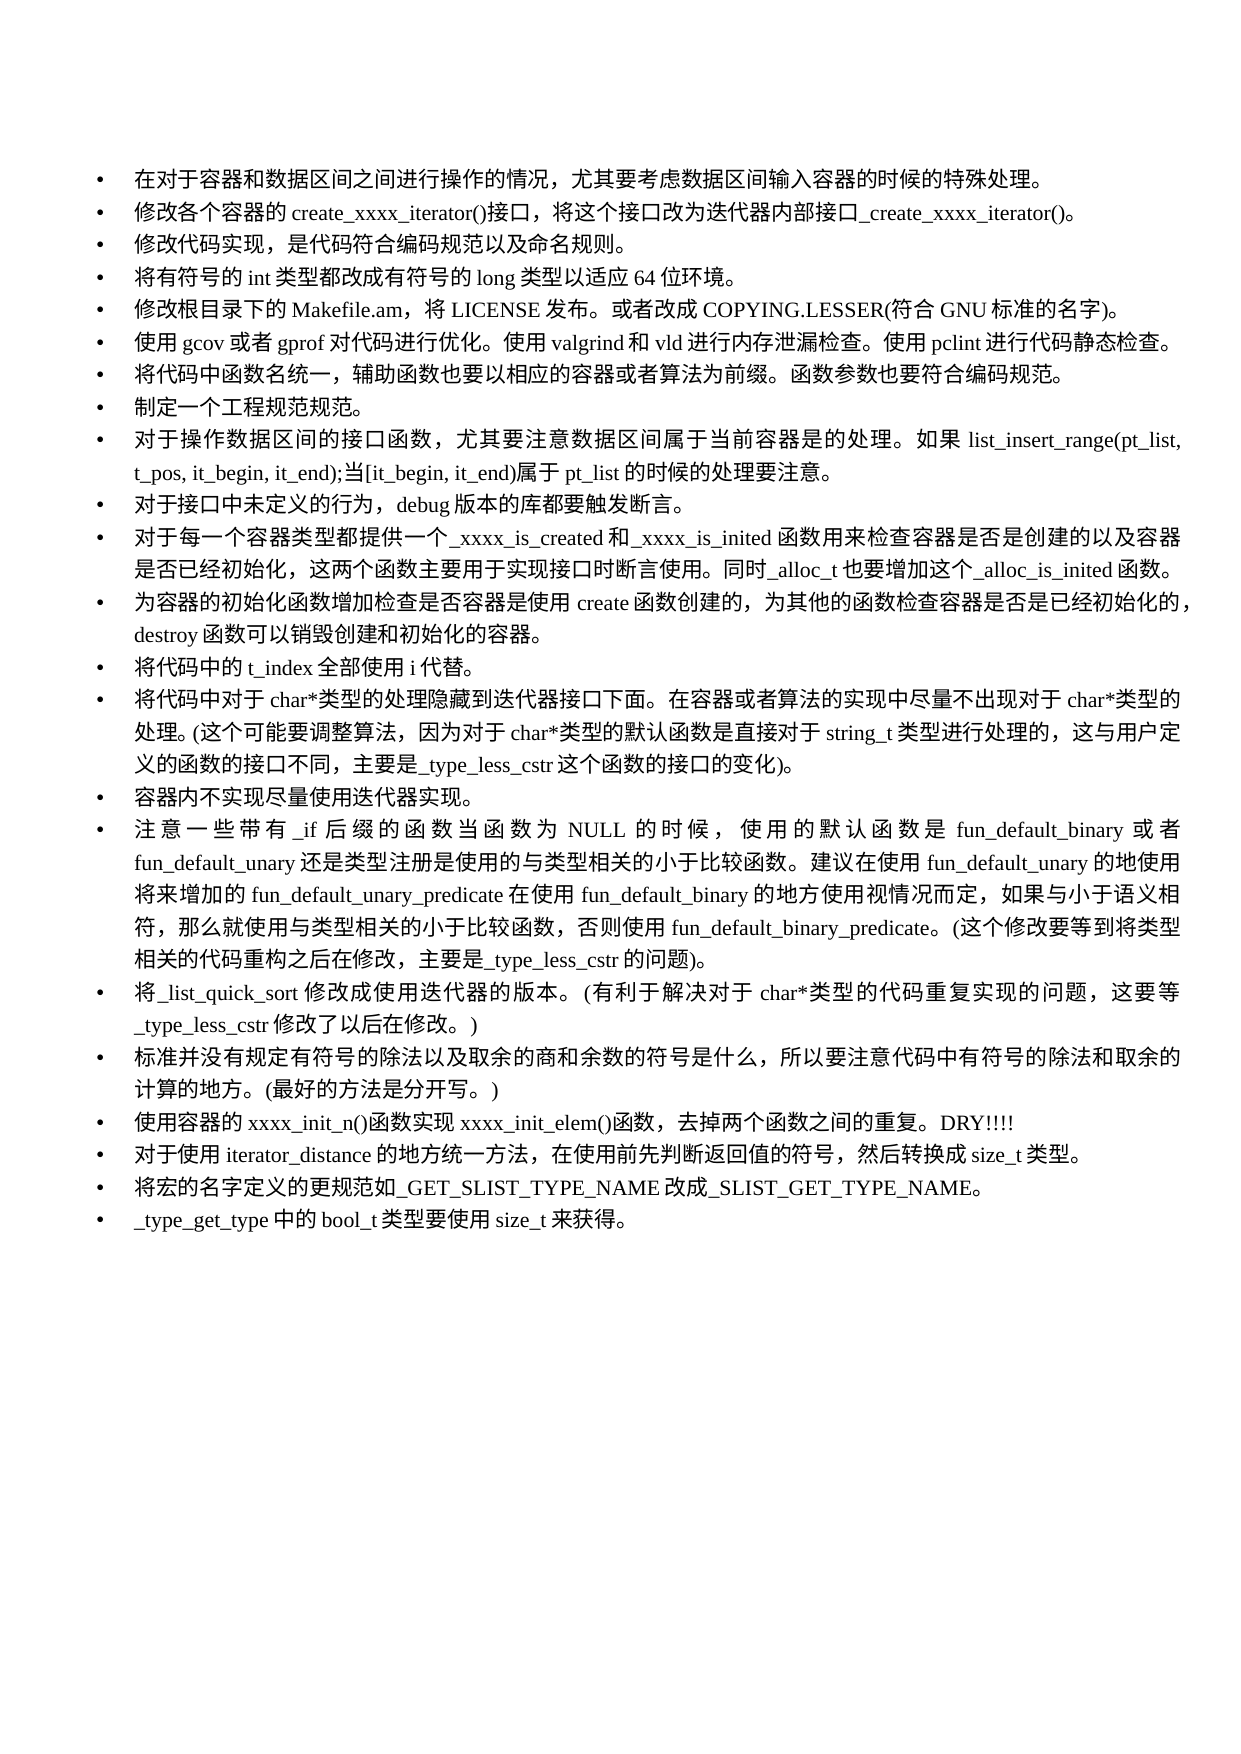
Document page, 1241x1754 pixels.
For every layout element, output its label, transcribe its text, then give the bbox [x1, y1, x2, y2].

list 修改根目录下的Makefile.am，将LICENSE发布。或者改成COPYING.LESSER(符合GNU标准的名字)。 [96, 292, 1181, 324]
list 修改各个容器的create_xxxx_iterator()接口，将这个接口改为迭代器内部接口_create_xxxx_iterator()。 [96, 194, 1181, 227]
list 注意一些带有_if后缀的函数当函数为NULL的时候，使用的默认函数是fun_default_binary或者fun_default_unary还是类型注册是使用的与类型相关的小于比较函数。建议在使用fun_default_unary的地使用将来增加的fun_default_unary_predicate在使用fun_default_binary的地方使用视情况而定，如果与小于语义相符，那么就使用与类型相关的小于比较函数，否则使用fun_default_binary_predicate。(这个修改要等到将类型相关的代码重构之后在修改，主要是_type_less_cstr的问题)。 [96, 812, 1181, 974]
list 容器内不实现尽量使用迭代器实现。 [96, 779, 1181, 812]
list 对于每一个容器类型都提供一个_xxxx_is_created和_xxxx_is_inited函数用来检查容器是否是创建的以及容器是否已经初始化，这两个函数主要用于实现接口时断言使用。同时_alloc_t也要增加这个_alloc_is_inited函数。 [96, 519, 1181, 584]
list 将_list_quick_sort修改成使用迭代器的版本。(有利于解决对于char*类型的代码重复实现的问题，这要等_type_less_cstr修改了以后在修改。) [96, 974, 1181, 1039]
list 将有符号的int类型都改成有符号的long类型以适应64位环境。 [96, 259, 1181, 292]
list 使用容器的xxxx_init_n()函数实现xxxx_init_elem()函数，去掉两个函数之间的重复。DRY!!!! [96, 1104, 1181, 1137]
list 制定一个工程规范规范。 [96, 389, 1181, 422]
list 对于操作数据区间的接口函数，尤其要注意数据区间属于当前容器是的处理。如果list_insert_range(pt_list, t_pos, it_begin, it_end);当[it_begin, it_end)属于pt_list的时候的处理要注意。 [96, 422, 1181, 487]
list 对于接口中未定义的行为，debug版本的库都要触发断言。 [96, 487, 1181, 519]
list 将代码中对于char*类型的处理隐藏到迭代器接口下面。在容器或者算法的实现中尽量不出现对于char*类型的处理。(这个可能要调整算法，因为对于char*类型的默认函数是直接对于string_t类型进行处理的，这与用户定义的函数的接口不同，主要是_type_less_cstr这个函数的接口的变化)。 [96, 682, 1181, 779]
list 修改代码实现，是代码符合编码规范以及命名规则。 [96, 227, 1181, 259]
list 在对于容器和数据区间之间进行操作的情况，尤其要考虑数据区间输入容器的时候的特殊处理。 [96, 162, 1181, 194]
list 使用gcov或者gprof对代码进行优化。使用valgrind和vld进行内存泄漏检查。使用pclint进行代码静态检查。 [96, 324, 1181, 357]
list 标准并没有规定有符号的除法以及取余的商和余数的符号是什么，所以要注意代码中有符号的除法和取余的计算的地方。(最好的方法是分开写。) [96, 1039, 1181, 1104]
list 为容器的初始化函数增加检查是否容器是使用create函数创建的，为其他的函数检查容器是否是已经初始化的，destroy函数可以销毁创建和初始化的容器。 [96, 584, 1181, 649]
list 将代码中的t_index全部使用i代替。 [96, 649, 1181, 682]
list _type_get_type中的bool_t类型要使用size_t来获得。 [96, 1202, 1181, 1234]
list 将代码中函数名统一，辅助函数也要以相应的容器或者算法为前缀。函数参数也要符合编码规范。 [96, 357, 1181, 389]
list 对于使用iterator_distance的地方统一方法，在使用前先判断返回值的符号，然后转换成size_t类型。 [96, 1137, 1181, 1169]
list 将宏的名字定义的更规范如_GET_SLIST_TYPE_NAME改成_SLIST_GET_TYPE_NAME。 [96, 1169, 1181, 1202]
